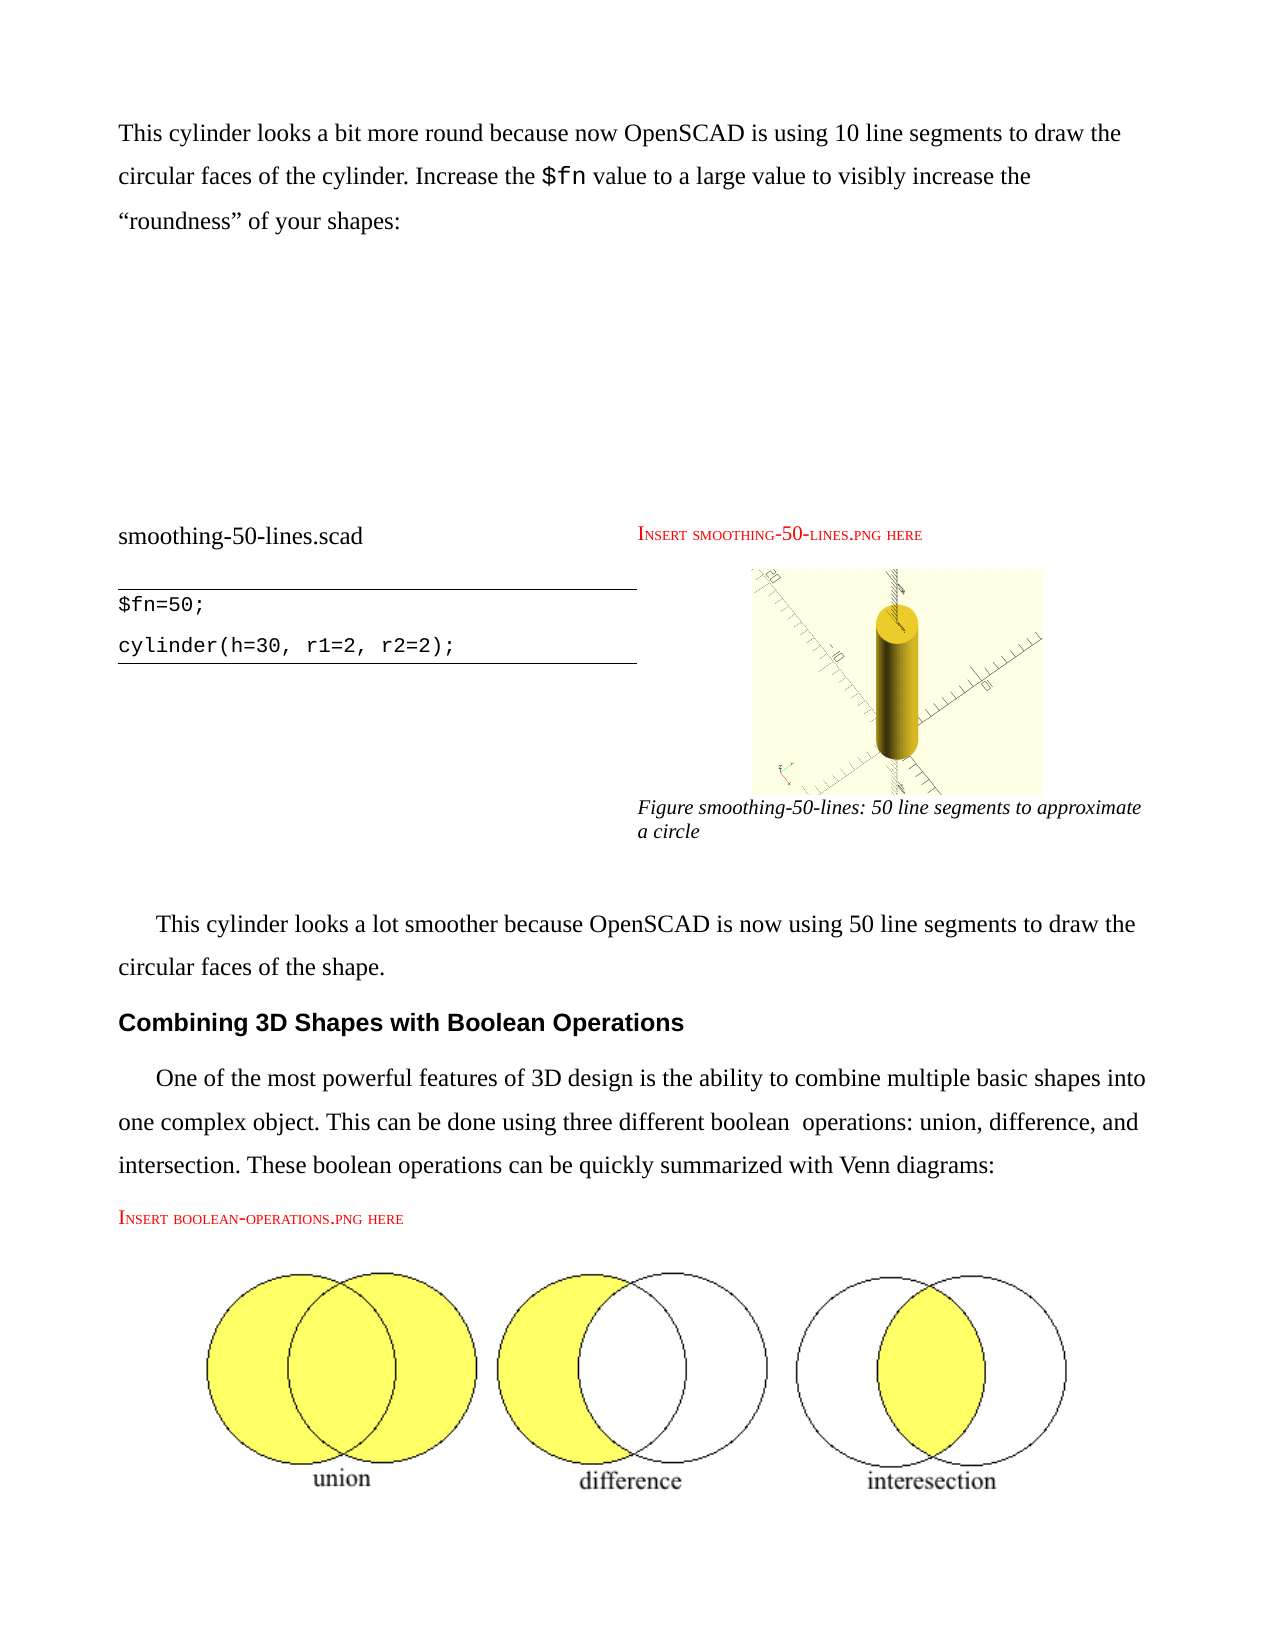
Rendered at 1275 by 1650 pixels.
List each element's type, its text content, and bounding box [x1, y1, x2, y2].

text Insert boolean-operations.png here [118, 1205, 1157, 1229]
picture [177, 1253, 1098, 1509]
table_header [118, 664, 637, 855]
text One of the most powerful features of 3D design is the ability to combine multiple basic shapes into one complex object. This can be done using three different boolean operations: union, difference, and intersection. These boolean operations can be quickly summarized with Venn diagrams: [118, 1063, 1157, 1178]
text This cylinder looks a lot smoother because OpenSCAD is now using 50 line segments to draw the circular faces of the shape. [118, 909, 1157, 981]
table_header Insert smoothing-50-lines.png here Figure smoothing-50-lines: 50 line segments to approximate a circle [638, 508, 1157, 855]
table_header $fn=50; cylinder(h=30, r1=2, r2=2); [118, 590, 637, 663]
table_header smoothing-50-lines.scad [118, 508, 637, 589]
picture [751, 569, 1043, 795]
text This cylinder looks a bit more round because now OpenSCAD is using 10 line segments to draw the circular faces of the cylinder. Increase the $fn value to a large value to visibly increase the “roundness” of your shapes: [118, 118, 1157, 235]
subtitle Combining 3D Shapes with Boolean Operations [118, 1008, 1157, 1037]
